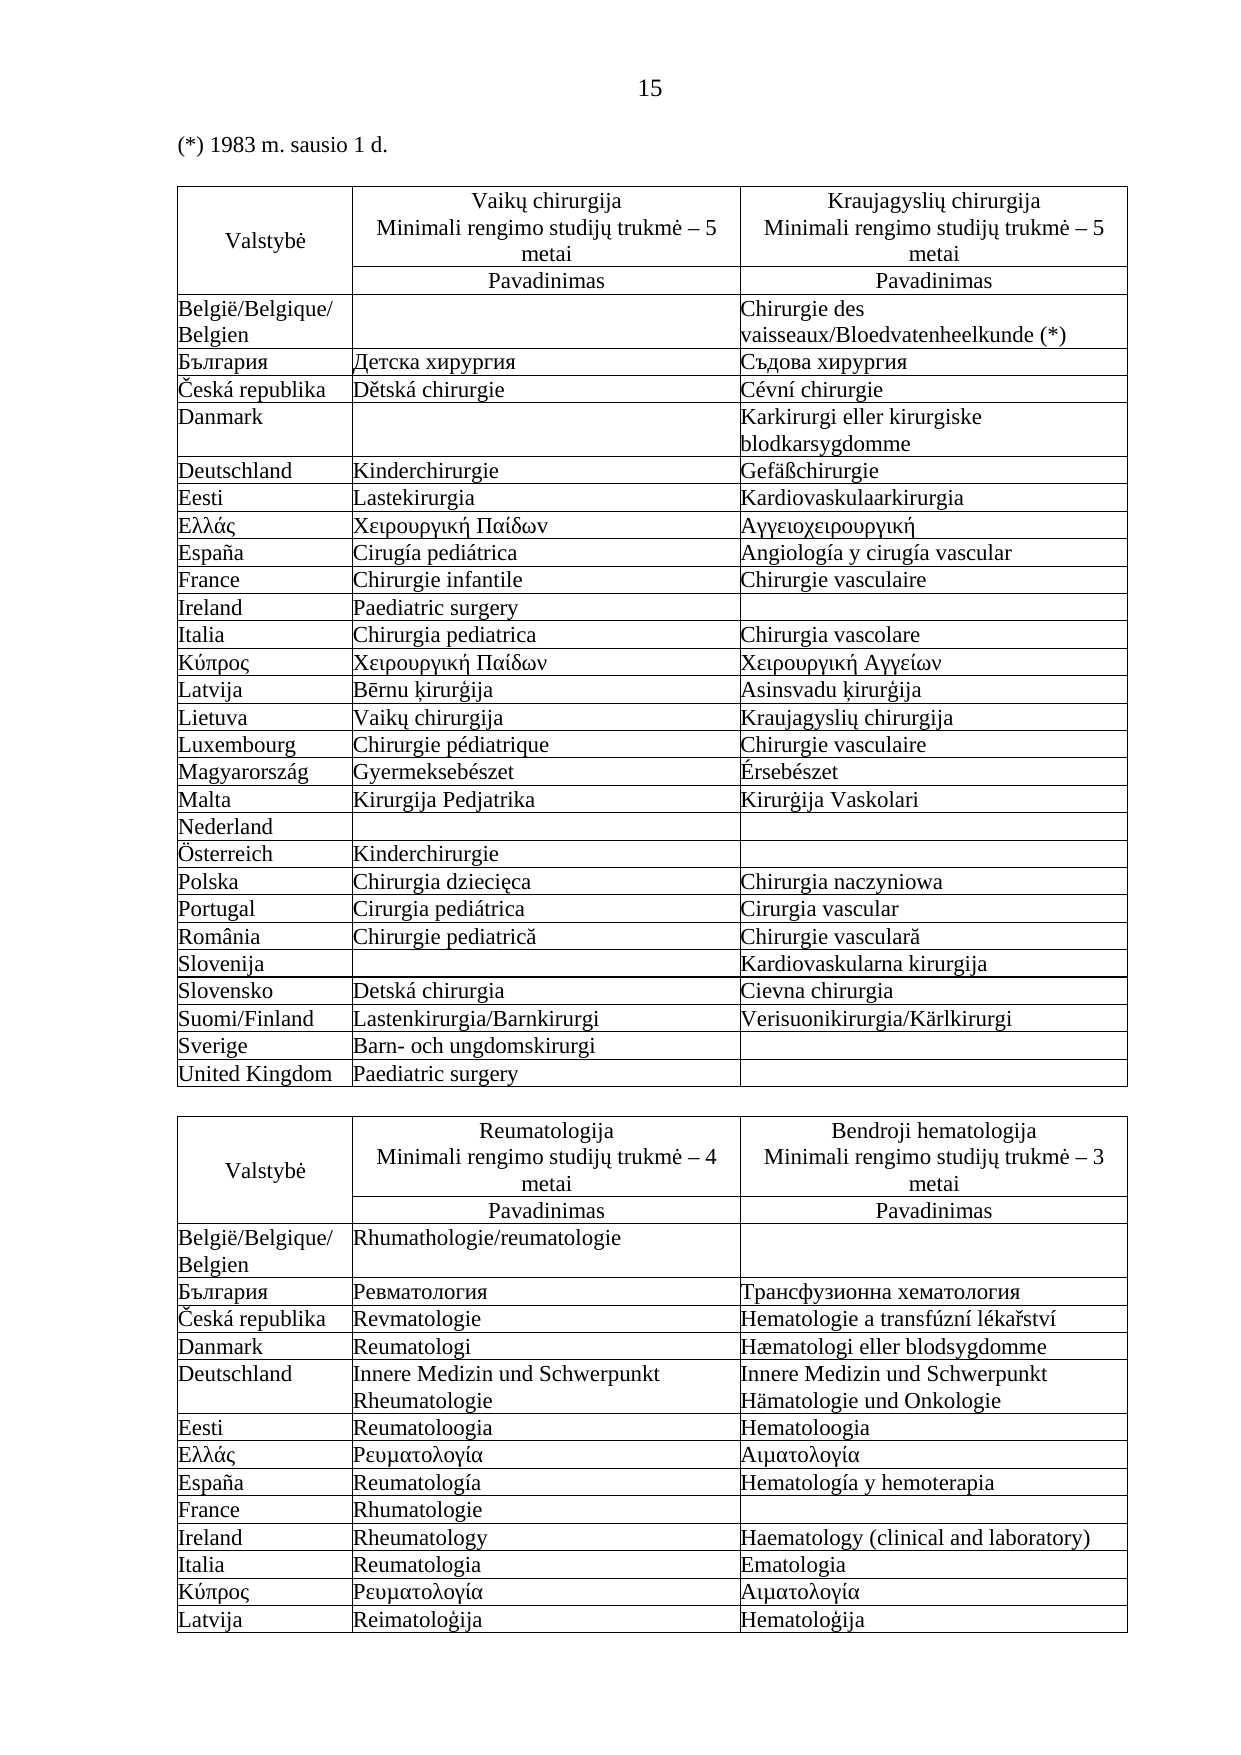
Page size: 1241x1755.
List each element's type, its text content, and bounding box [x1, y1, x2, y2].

table_cell [353, 950, 740, 976]
table_cell Italia [178, 1551, 352, 1577]
table_cell Paediatric surgery [353, 1060, 740, 1086]
table_cell Ελλάς [178, 512, 352, 538]
table_cell Angiología y cirugía vascular [741, 539, 1127, 566]
table_cell Barn- och ungdomskirurgi [353, 1032, 740, 1059]
table_cell Reumatología [353, 1469, 740, 1495]
table_cell Latvija [178, 676, 352, 702]
table_cell Malta [178, 786, 352, 812]
table_cell [353, 295, 740, 347]
table_cell Κύπρος [178, 649, 352, 675]
table_cell Eesti [178, 1414, 352, 1440]
table_cell Česká republika [178, 376, 352, 402]
table_cell Hematoloģija [741, 1606, 1127, 1632]
table_cell España [178, 539, 352, 566]
table_cell Chirurgia dziecięca [353, 868, 740, 894]
table_cell Revmatologie [353, 1306, 740, 1332]
table_cell Gyermeksebészet [353, 758, 740, 785]
table_cell Vaikų chirurgija [353, 704, 740, 730]
table_cell Ρευµατολογία [353, 1579, 740, 1605]
table_cell Dětská chirurgie [353, 376, 740, 402]
table_cell Rheumatology [353, 1524, 740, 1550]
table_cell България [178, 349, 352, 375]
table_cell România [178, 923, 352, 949]
table_cell Chirurgia naczyniowa [741, 868, 1127, 894]
table_cell [741, 1032, 1127, 1059]
table_cell Hematología y hemoterapia [741, 1469, 1127, 1495]
table_cell Cirurgia vascular [741, 895, 1127, 922]
table_cell Italia [178, 621, 352, 648]
table_header Reumatologija Minimali rengimo studijų trukmė – 4 metai [353, 1117, 740, 1196]
table_cell Deutschland [178, 457, 352, 483]
table_cell Pavadinimas [353, 267, 740, 294]
table_cell [353, 403, 740, 456]
table_cell Pavadinimas [741, 267, 1127, 294]
table_cell Ireland [178, 1524, 352, 1550]
table_cell [741, 1496, 1127, 1523]
table_cell Latvija [178, 1606, 352, 1632]
table_cell Magyarország [178, 758, 352, 785]
table_cell Rhumatologie [353, 1496, 740, 1523]
table_cell Cievna chirurgia [741, 978, 1127, 1004]
table_cell Karkirurgi eller kirurgiske blodkarsygdomme [741, 403, 1127, 456]
table_cell Suomi/Finland [178, 1005, 352, 1031]
table_cell Rhumathologie/reumatologie [353, 1224, 740, 1277]
table_cell España [178, 1469, 352, 1495]
table_cell [741, 813, 1127, 839]
table_cell Cirurgia pediátrica [353, 895, 740, 922]
table_cell [741, 594, 1127, 620]
table_cell United Kingdom [178, 1060, 352, 1086]
table_cell België/Belgique/ Belgien [178, 295, 352, 347]
table_cell Kraujagyslių chirurgija [741, 704, 1127, 730]
table_cell Innere Medizin und Schwerpunkt Rheumatologie [353, 1360, 740, 1413]
table_cell Kardiovaskularna kirurgija [741, 950, 1127, 976]
table_cell Chirurgie des vaisseaux/Bloedvatenheelkunde (*) [741, 295, 1127, 347]
table_header Bendroji hematologija Minimali rengimo studijų trukmė – 3 metai [741, 1117, 1127, 1196]
table_cell Danmark [178, 1333, 352, 1359]
table_cell Česká republika [178, 1306, 352, 1332]
table_cell Lietuva [178, 704, 352, 730]
table_cell Χειρουργική Παίδων [353, 649, 740, 675]
table_cell Chirurgia pediatrica [353, 621, 740, 648]
table_cell Nederland [178, 813, 352, 839]
table_cell Slovensko [178, 978, 352, 1004]
text (*) 1983 m. sausio 1 d. [177, 131, 1124, 157]
table_cell Chirurgie vasculaire [741, 731, 1127, 757]
table_cell France [178, 1496, 352, 1523]
table_cell Österreich [178, 841, 352, 867]
table_cell Αγγειoχειρoυργική [741, 512, 1127, 538]
table_cell Eesti [178, 484, 352, 511]
table_cell [353, 813, 740, 839]
table_cell [741, 841, 1127, 867]
table_cell Hæmatologi eller blodsygdomme [741, 1333, 1127, 1359]
table_cell Hematoloogia [741, 1414, 1127, 1440]
table_cell Съдова хирургия [741, 349, 1127, 375]
table_cell Χειρουργική Αγγείων [741, 649, 1127, 675]
table_cell България [178, 1278, 352, 1304]
table_cell Reumatoloogia [353, 1414, 740, 1440]
table_cell Kinderchirurgie [353, 841, 740, 867]
table_header Valstybė [178, 1117, 352, 1223]
table_cell Lastekirurgia [353, 484, 740, 511]
table_cell Reumatologi [353, 1333, 740, 1359]
table_cell Luxembourg [178, 731, 352, 757]
table_cell Ematologia [741, 1551, 1127, 1577]
table_cell Reimatoloģija [353, 1606, 740, 1632]
table_cell Cirugía pediátrica [353, 539, 740, 566]
table_cell Haematology (clinical and laboratory) [741, 1524, 1127, 1550]
table_cell Chirurgie vasculaire [741, 567, 1127, 593]
table_cell Κύπρος [178, 1579, 352, 1605]
table_cell Chirurgie vasculară [741, 923, 1127, 949]
table_cell Pavadinimas [741, 1197, 1127, 1223]
table_cell Kardiovaskulaarkirurgia [741, 484, 1127, 511]
table_cell France [178, 567, 352, 593]
table_cell Bērnu ķirurģija [353, 676, 740, 702]
table_header Vaikų chirurgija Minimali rengimo studijų trukmė – 5 metai [353, 187, 740, 266]
table_cell Kirurġija Vaskolari [741, 786, 1127, 812]
table_cell Трансфузионна хематология [741, 1278, 1127, 1304]
table_cell [741, 1060, 1127, 1086]
table_cell Chirurgie pediatrică [353, 923, 740, 949]
table_cell Érsebészet [741, 758, 1127, 785]
table_cell Deutschland [178, 1360, 352, 1413]
table_cell Детска хирургия [353, 349, 740, 375]
table_cell Slovenija [178, 950, 352, 976]
table_cell Lastenkirurgia/Barnkirurgi [353, 1005, 740, 1031]
table_cell Asinsvadu ķirurģija [741, 676, 1127, 702]
table_cell Αιµατολογία [741, 1579, 1127, 1605]
table_cell Portugal [178, 895, 352, 922]
table_cell Chirurgie infantile [353, 567, 740, 593]
table_cell Ελλάς [178, 1441, 352, 1468]
table_cell Chirurgia vascolare [741, 621, 1127, 648]
table_cell Ρευµατoλoγία [353, 1441, 740, 1468]
table_cell Kirurgija Pedjatrika [353, 786, 740, 812]
table_cell België/Belgique/ Belgien [178, 1224, 352, 1277]
table_cell Danmark [178, 403, 352, 456]
table_cell Kinderchirurgie [353, 457, 740, 483]
table_cell Innere Medizin und Schwerpunkt Hämatologie und Onkologie [741, 1360, 1127, 1413]
table_header Valstybė [178, 187, 352, 294]
table_cell Αιµατoλoγία [741, 1441, 1127, 1468]
table_cell Sverige [178, 1032, 352, 1059]
table_cell Chirurgie pédiatrique [353, 731, 740, 757]
table_cell Χειρoυργική Παίδωv [353, 512, 740, 538]
table_cell Paediatric surgery [353, 594, 740, 620]
table_cell Detská chirurgia [353, 978, 740, 1004]
table_cell Ireland [178, 594, 352, 620]
table_cell Verisuonikirurgia/Kärlkirurgi [741, 1005, 1127, 1031]
table_header Kraujagyslių chirurgija Minimali rengimo studijų trukmė – 5 metai [741, 187, 1127, 266]
table_cell Hematologie a transfúzní lékařství [741, 1306, 1127, 1332]
table_cell Pavadinimas [353, 1197, 740, 1223]
table_cell Ревматология [353, 1278, 740, 1304]
table_cell Reumatologia [353, 1551, 740, 1577]
table_cell Gefäßchirurgie [741, 457, 1127, 483]
table_cell Polska [178, 868, 352, 894]
table_cell Cévní chirurgie [741, 376, 1127, 402]
table_cell [741, 1224, 1127, 1277]
